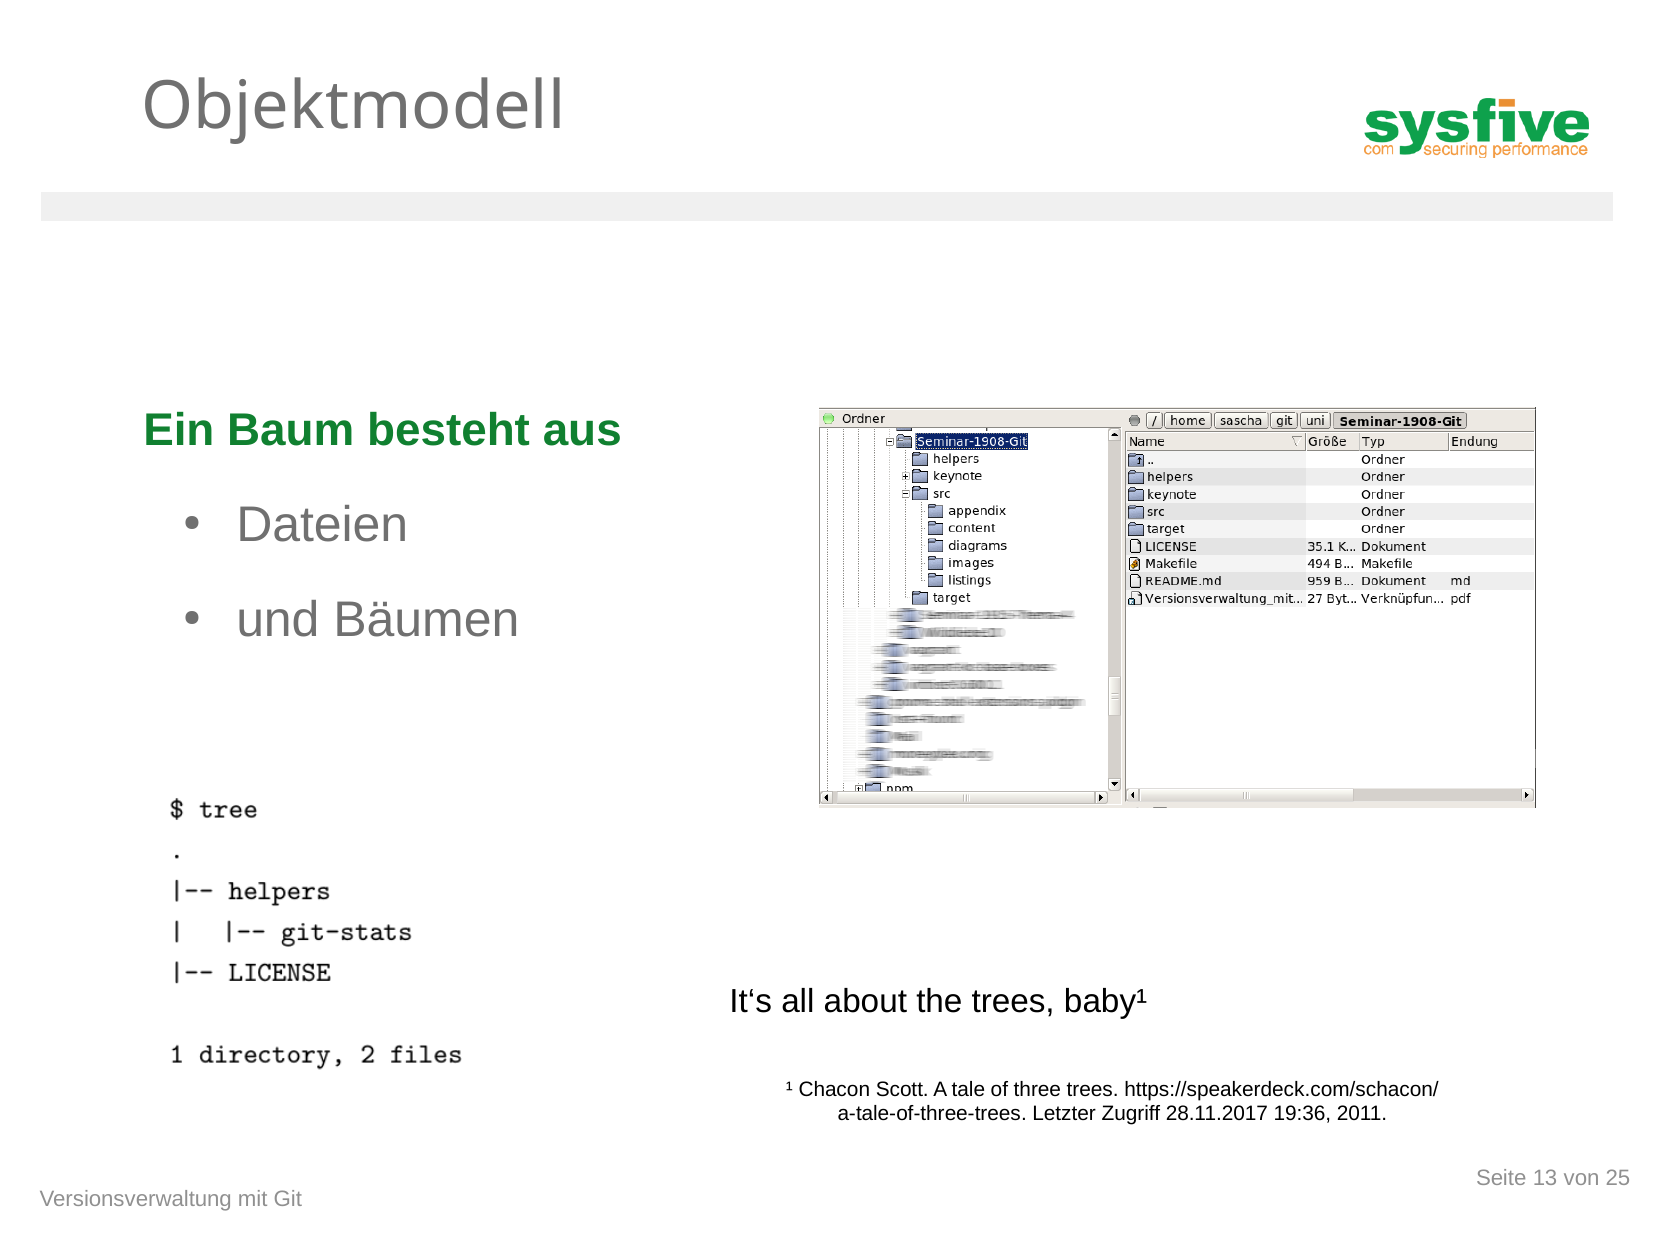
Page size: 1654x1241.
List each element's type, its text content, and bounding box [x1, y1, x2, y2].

title Ein Baum besteht aus [143, 386, 1100, 473]
text_box ¹ Chacon Scott. A tale of three trees. https://speakerdeck.com/schacon/ a-tale-of-three-trees. Letzter Zugriff 28.11.2017 19:36, 2011. [771, 1074, 1594, 1129]
text_box [41, 192, 1613, 221]
text_box Versionsverwaltung mit Git [11, 1181, 331, 1217]
list Dateien und Bäumen [165, 496, 1276, 1111]
title Objektmodell [141, 59, 1099, 146]
text_box Seite <number> von 25 [1452, 1139, 1654, 1218]
picture [1364, 98, 1589, 158]
text_box It‘s all about the trees, baby¹ [714, 961, 1501, 1040]
picture [157, 779, 497, 1092]
picture [818, 407, 1536, 808]
